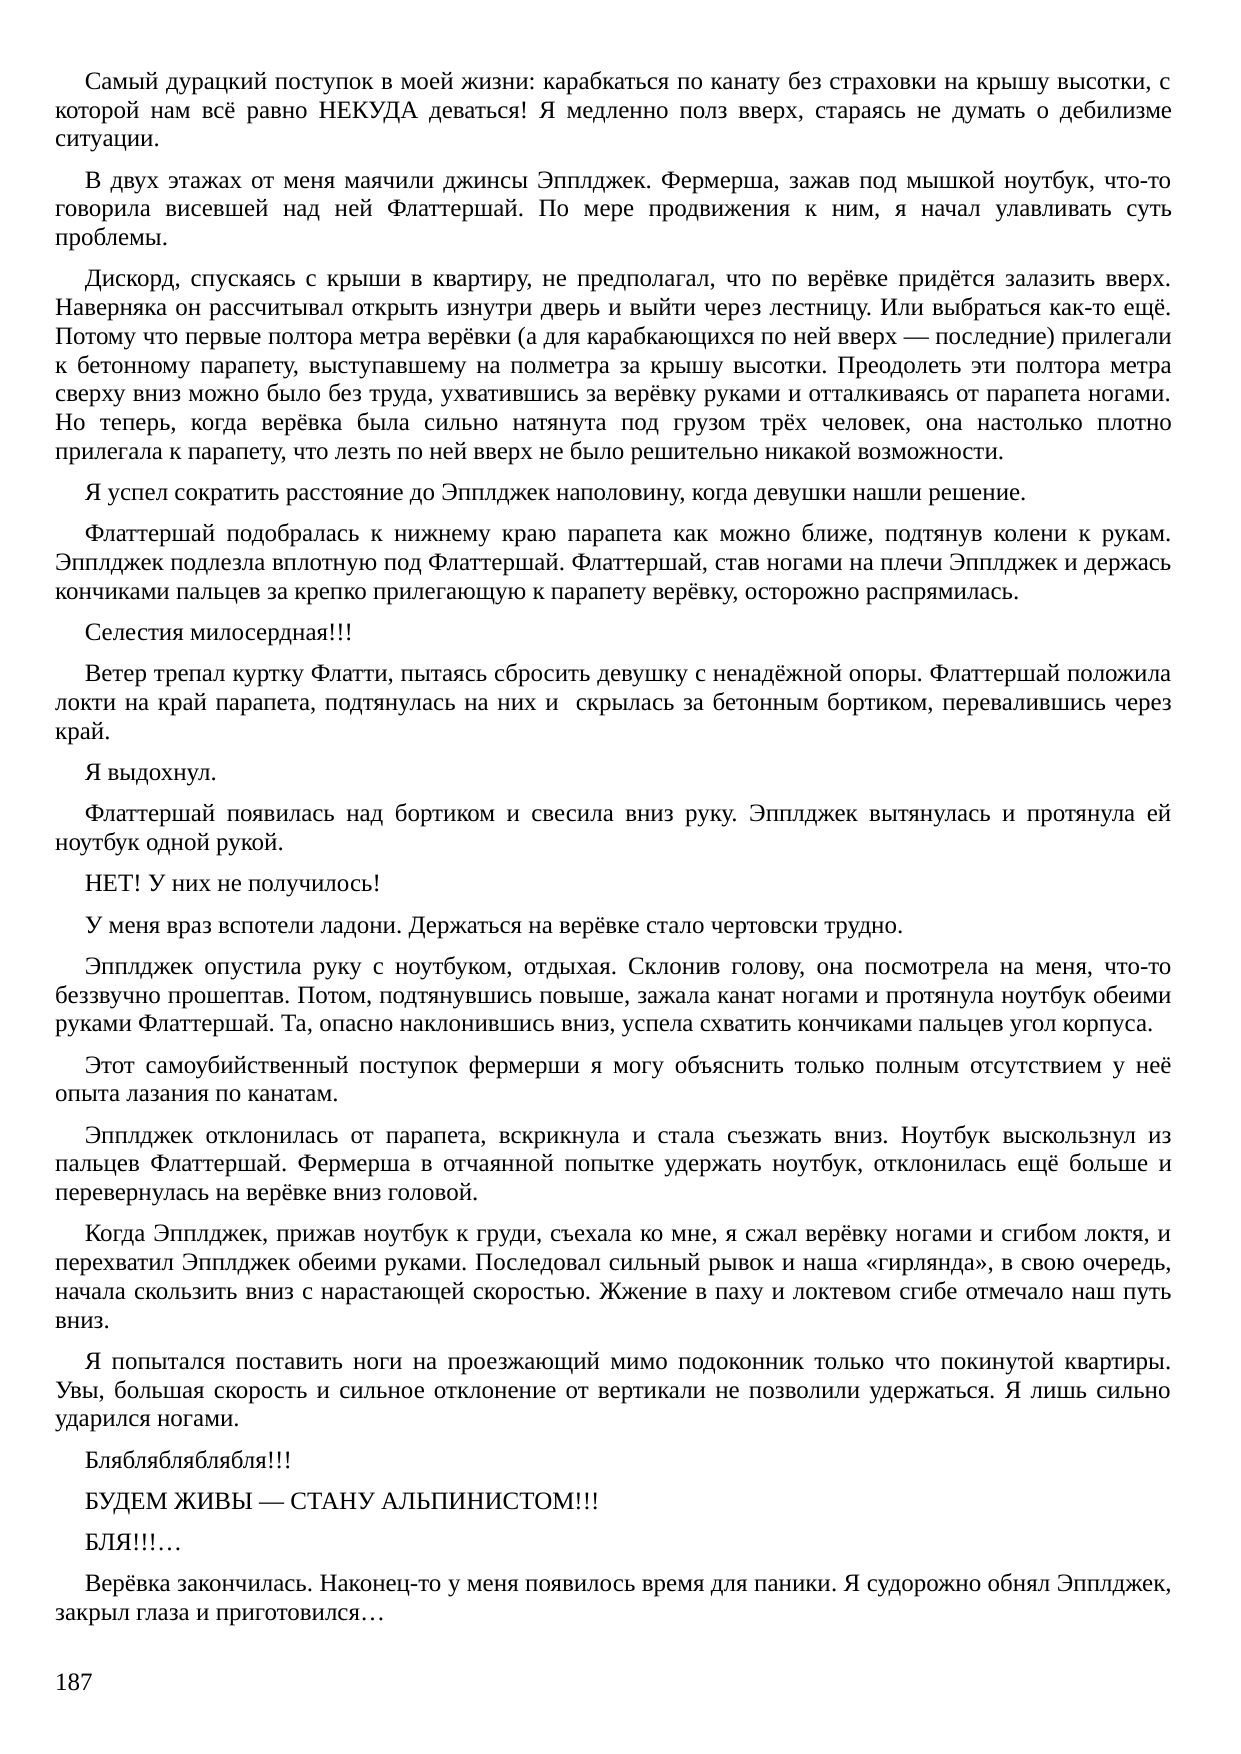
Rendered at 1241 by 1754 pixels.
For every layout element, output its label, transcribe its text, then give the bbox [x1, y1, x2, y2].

text Самый дурацкий поступок в моей жизни: карабкаться по канату без страховки на крышу высотки, с которой нам всё равно НЕКУДА деваться! Я медленно полз вверх, стараясь не думать о дебилизме ситуации. [55, 66, 1173, 152]
text Эпплджек отклонилась от парапета, вскрикнула и стала съезжать вниз. Ноутбук выскользнул из пальцев Флаттершай. Фермерша в отчаянной попытке удержать ноутбук, отклонилась ещё больше и перевернулась на верёвке вниз головой. [55, 1120, 1173, 1206]
text У меня враз вспотели ладони. Держаться на верёвке стало чертовски трудно. [55, 910, 1173, 938]
text НЕТ! У них не получилось! [55, 868, 1173, 897]
text БУДЕМ ЖИВЫ — СТАНУ АЛЬПИНИСТОМ!!! [55, 1486, 1173, 1515]
text БЛЯ!!!… [55, 1527, 1173, 1556]
text Я успел сократить расстояние до Эпплджек наполовину, когда девушки нашли решение. [55, 477, 1173, 506]
text Верёвка закончилась. Наконец-то у меня появилось время для паники. Я судорожно обнял Эпплджек, закрыл глаза и приготовился… [55, 1568, 1173, 1626]
text Эпплджек опустила руку с ноутбуком, отдыхая. Склонив голову, она посмотрела на меня, что-то беззвучно прошептав. Потом, подтянувшись повыше, зажала канат ногами и протянула ноутбук обеими руками Флаттершай. Та, опасно наклонившись вниз, успела схватить кончиками пальцев угол корпуса. [55, 951, 1173, 1037]
text Селестия милосердная!!! [55, 617, 1173, 646]
text Бляблябляблябля!!! [55, 1445, 1173, 1473]
text Я попытался поставить ноги на проезжающий мимо подоконник только что покинутой квартиры. Увы, большая скорость и сильное отклонение от вертикали не позволили удержаться. Я лишь сильно ударился ногами. [55, 1346, 1173, 1432]
text Флаттершай появилась над бортиком и свесила вниз руку. Эпплджек вытянулась и протянула ей ноутбук одной рукой. [55, 798, 1173, 856]
text Дискорд, спускаясь с крыши в квартиру, не предполагал, что по верёвке придётся залазить вверх. Наверняка он рассчитывал открыть изнутри дверь и выйти через лестницу. Или выбраться как-то ещё. Потому что первые полтора метра верёвки (а для карабкающихся по ней вверх — последние) прилегали к бетонному парапету, выступавшему на полметра за крышу высотки. Преодолеть эти полтора метра сверху вниз можно было без труда, ухватившись за верёвку руками и отталкиваясь от парапета ногами. Но теперь, когда верёвка была сильно натянута под грузом трёх человек, она настолько плотно прилегала к парапету, что лезть по ней вверх не было решительно никакой возможности. [55, 263, 1173, 465]
text Ветер трепал куртку Флатти, пытаясь сбросить девушку с ненадёжной опоры. Флаттершай положила локти на край парапета, подтянулась на них и скрылась за бетонным бортиком, перевалившись через край. [55, 658, 1173, 745]
text Когда Эпплджек, прижав ноутбук к груди, съехала ко мне, я сжал верёвку ногами и сгибом локтя, и перехватил Эпплджек обеими руками. Последовал сильный рывок и наша «гирлянда», в свою очередь, начала скользить вниз с нарастающей скоростью. Жжение в паху и локтевом сгибе отмечало наш путь вниз. [55, 1218, 1173, 1333]
text Я выдохнул. [55, 757, 1173, 786]
text Флаттершай подобралась к нижнему краю парапета как можно ближе, подтянув колени к рукам. Эпплджек подлезла вплотную под Флаттершай. Флаттершай, став ногами на плечи Эпплджек и держась кончиками пальцев за крепко прилегающую к парапету верёвку, осторожно распрямилась. [55, 518, 1173, 605]
text Этот самоубийственный поступок фермерши я могу объяснить только полным отсутствием у неё опыта лазания по канатам. [55, 1050, 1173, 1107]
text В двух этажах от меня маячили джинсы Эпплджек. Фермерша, зажав под мышкой ноутбук, что-то говорила висевшей над ней Флаттершай. По мере продвижения к ним, я начал улавливать суть проблемы. [55, 165, 1173, 251]
